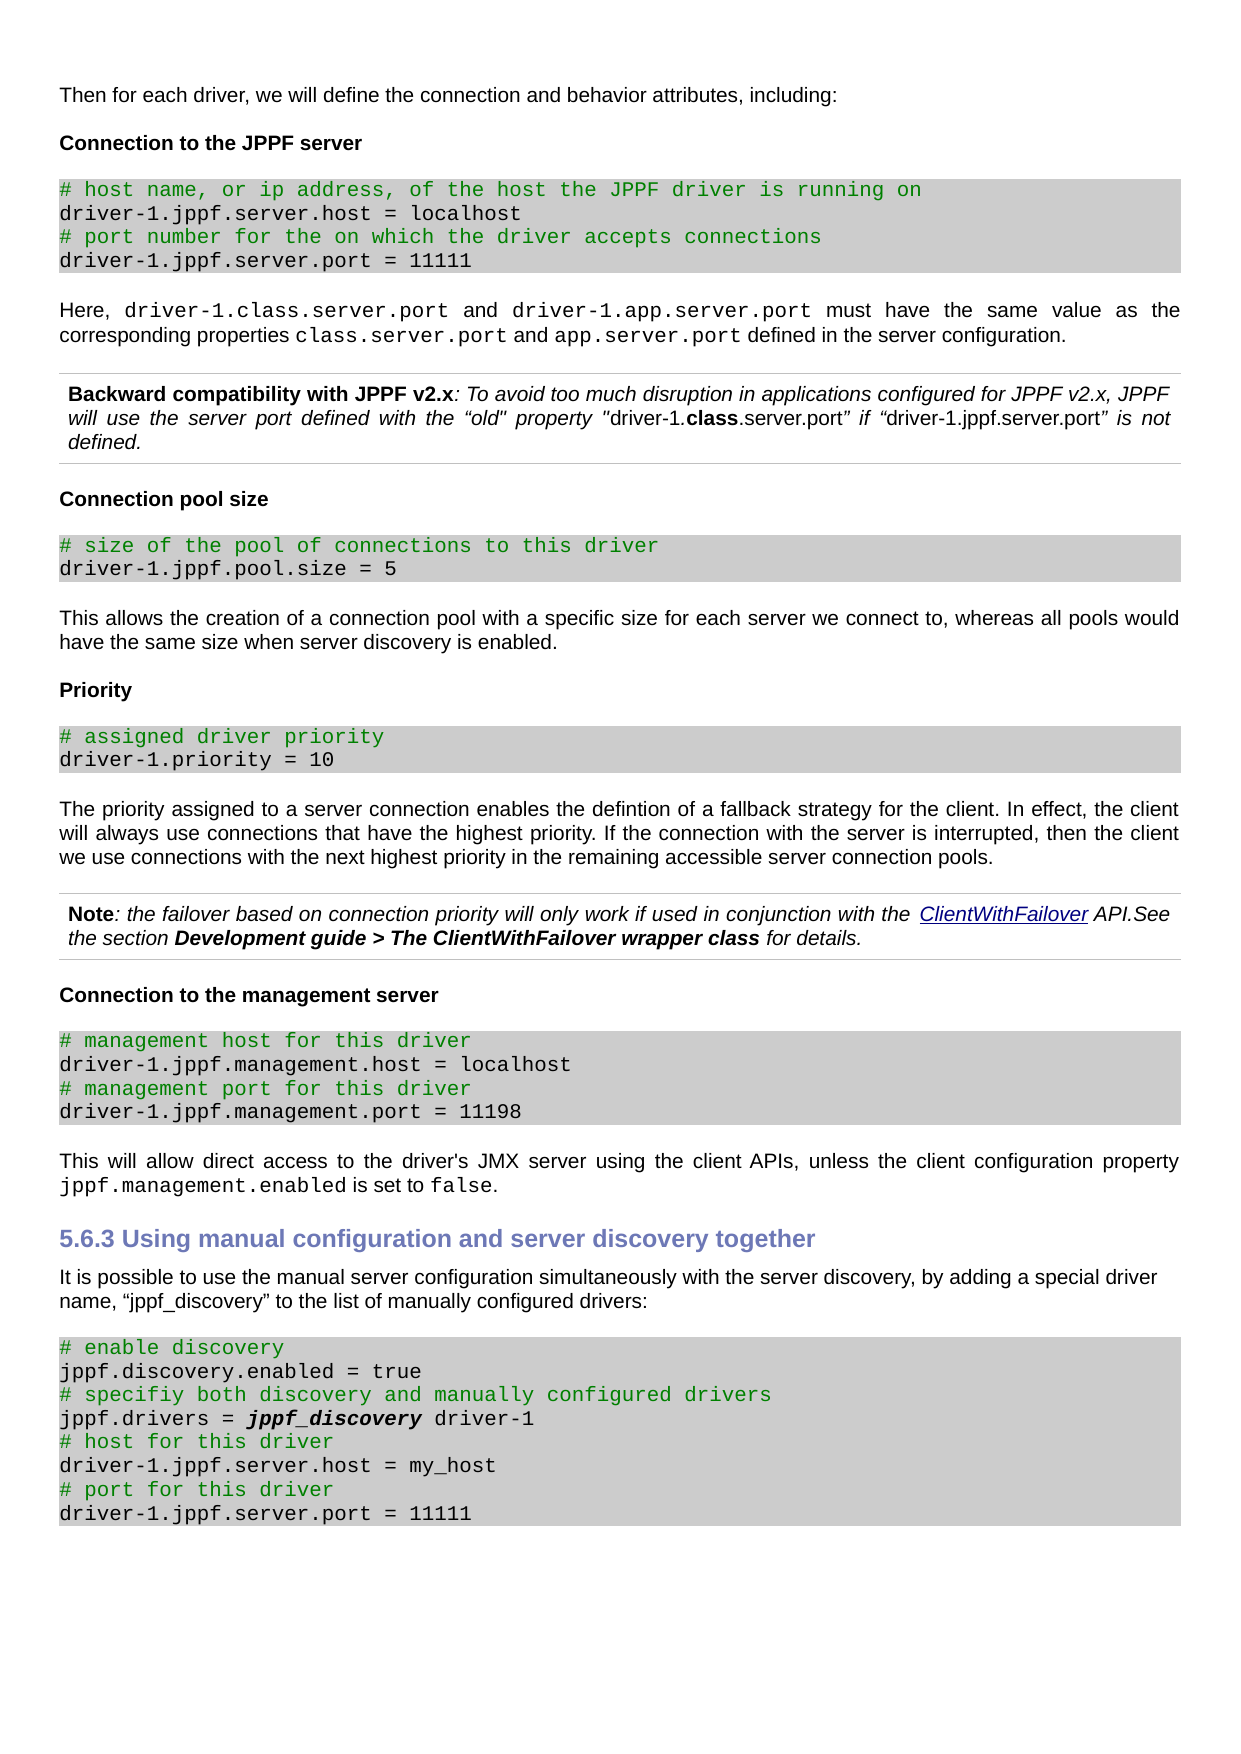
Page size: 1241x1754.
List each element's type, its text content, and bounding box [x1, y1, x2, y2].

text Connection pool size [59, 487, 1181, 511]
text # management host for this driver [59, 1031, 1181, 1054]
text Priority [59, 678, 1181, 702]
text # host name, or ip address, of the host the JPPF driver is running on driver-1.jppf.server.host = localhost # port number for the on which the driver accepts connections driver-1.jppf.server.port = 11111 [59, 179, 1181, 273]
text jppf.drivers = jppf_discovery driver-1 [59, 1408, 1181, 1432]
text driver-1.priority = 10 [59, 749, 1181, 773]
subtitle Using manual configuration and server discovery together [59, 1224, 1181, 1253]
text Note: the failover based on connection priority will only work if used in conjunction with the ClientWithFailover API.See the section Development guide > The ClientWithFailover wrapper class for details. [59, 894, 1181, 959]
text # port for this driver [59, 1479, 1181, 1502]
text This allows the creation of a connection pool with a specific size for each server we connect to, whereas all pools would have the same size when server discovery is enabled. [59, 606, 1181, 654]
text driver-1.jppf.management.port = 11198 [59, 1101, 1181, 1125]
text # management port for this driver [59, 1078, 1181, 1101]
text driver-1.jppf.server.host = my_host [59, 1455, 1181, 1479]
text # enable discovery [59, 1337, 1181, 1361]
text Then for each driver, we will define the connection and behavior attributes, including: [59, 83, 1181, 107]
text # size of the pool of connections to this driver [59, 535, 1181, 558]
text Here, driver-1.class.server.port and driver-1.app.server.port must have the same value as the corresponding properties class.server.port and app.server.port defined in the server configuration. [59, 297, 1181, 349]
text driver-1.jppf.pool.size = 5 [59, 558, 1181, 582]
text The priority assigned to a server connection enables the defintion of a fallback strategy for the client. In effect, the client will always use connections that have the highest priority. If the connection with the server is interrupted, then the client we use connections with the next highest priority in the remaining accessible server connection pools. [59, 797, 1181, 869]
text driver-1.jppf.management.host = localhost [59, 1054, 1181, 1078]
text Connection to the management server [59, 983, 1181, 1007]
text # assigned driver priority [59, 726, 1181, 749]
text # host for this driver [59, 1432, 1181, 1455]
text This will allow direct access to the driver's JMX server using the client APIs, unless the client configuration property jppf.management.enabled is set to false. [59, 1149, 1181, 1199]
text driver-1.jppf.server.port = 11111 [59, 1502, 1181, 1526]
text # specifiy both discovery and manually configured drivers [59, 1384, 1181, 1408]
text jppf.discovery.enabled = true [59, 1361, 1181, 1384]
text Connection to the JPPF server [59, 131, 1181, 155]
text It is possible to use the manual server configuration simultaneously with the server discovery, by adding a special driver name, “jppf_discovery” to the list of manually configured drivers: [59, 1265, 1181, 1313]
text Backward compatibility with JPPF v2.x: To avoid too much disruption in applications configured for JPPF v2.x, JPPF will use the server port defined with the “old" property "driver-1.class.server.port” if “driver-1.jppf.server.port” is not defined. [59, 374, 1181, 463]
